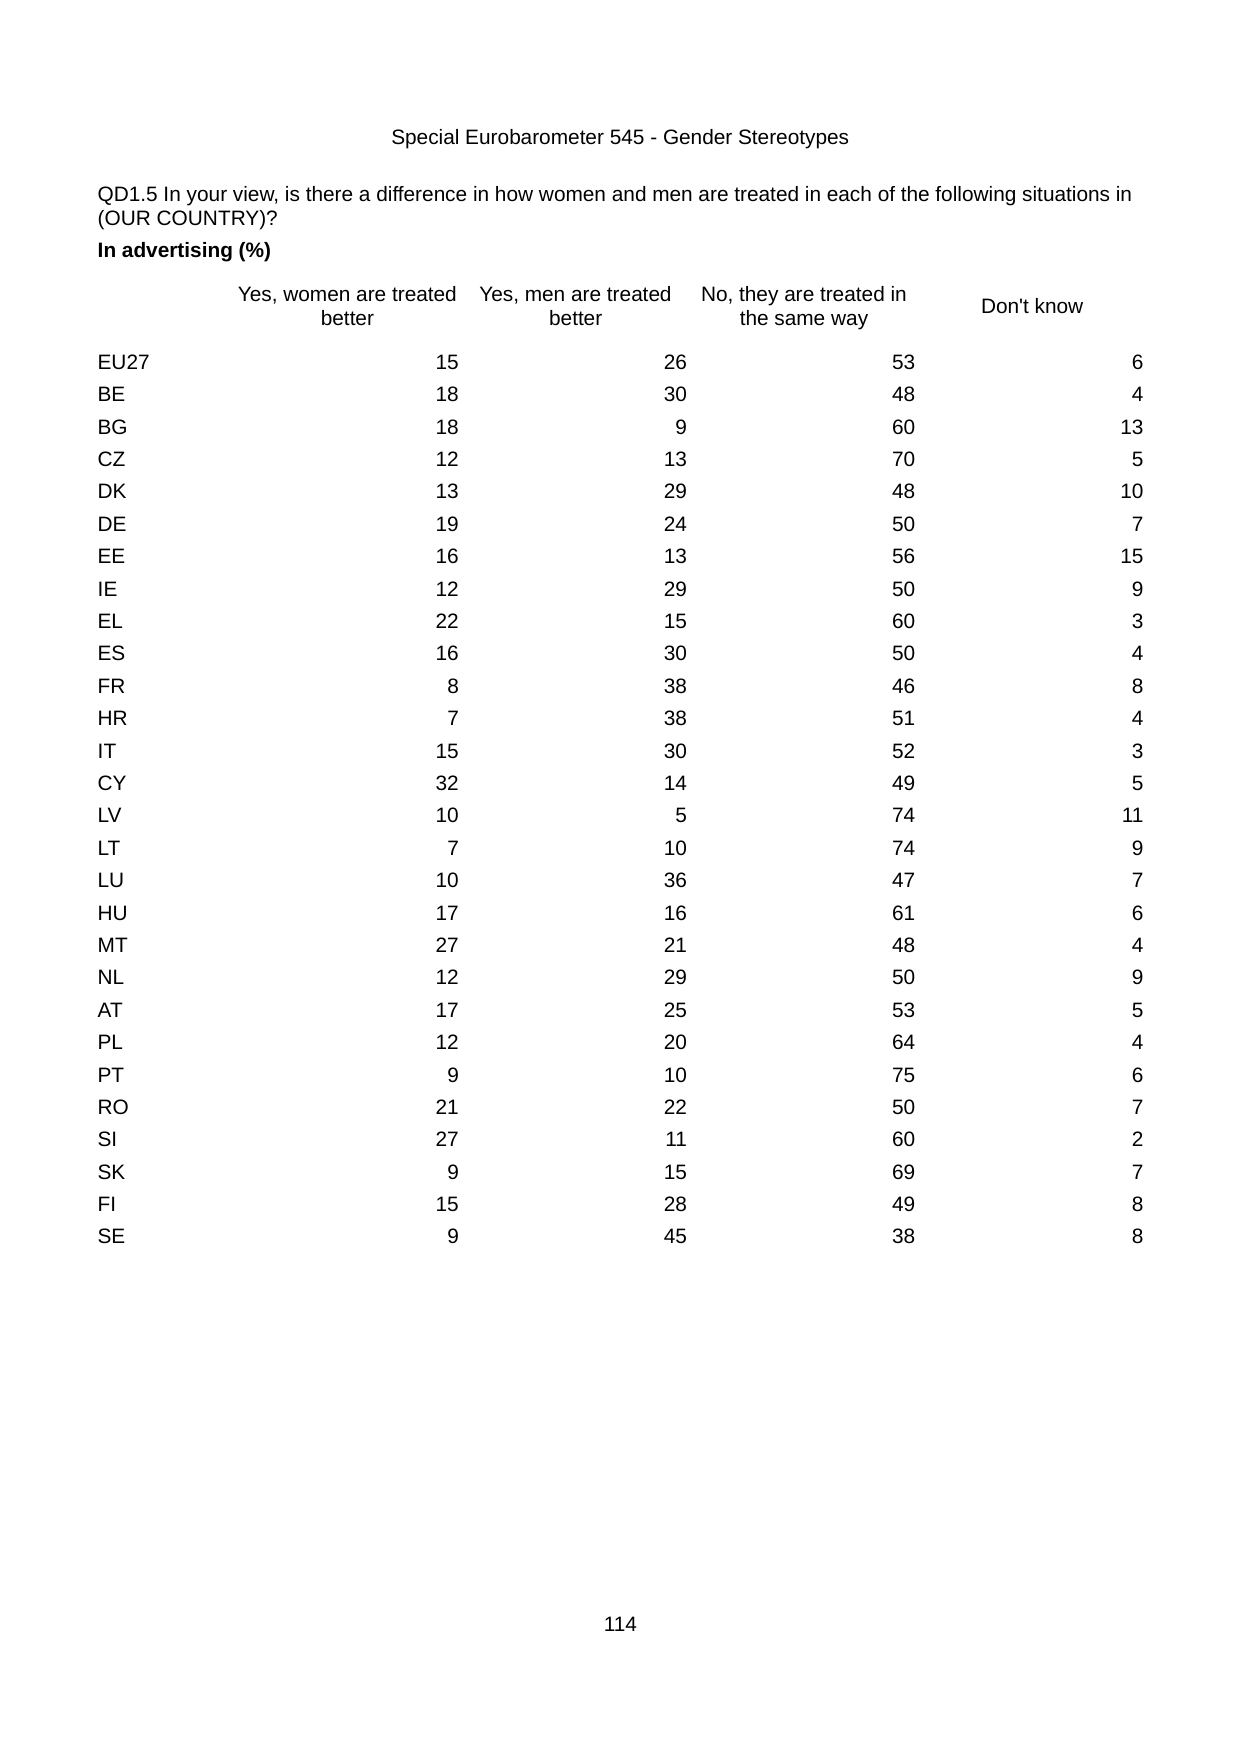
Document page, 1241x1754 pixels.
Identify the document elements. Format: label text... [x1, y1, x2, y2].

table_cell 21 [233, 1091, 461, 1123]
table_cell 50 [690, 572, 918, 605]
table_cell SI [95, 1123, 233, 1155]
table_cell 9 [233, 1155, 461, 1188]
table_cell 7 [233, 831, 461, 864]
table_cell EU27 [95, 346, 233, 378]
table_cell 6 [918, 896, 1146, 929]
table_cell 30 [461, 637, 689, 669]
table_cell 60 [690, 605, 918, 637]
table_cell 2 [918, 1123, 1146, 1155]
table_cell 7 [918, 864, 1146, 896]
table_cell 13 [233, 475, 461, 507]
table_cell 25 [461, 994, 689, 1026]
table_cell 9 [918, 961, 1146, 993]
table_cell 3 [918, 605, 1146, 637]
table_cell NL [95, 961, 233, 993]
table_cell 5 [918, 767, 1146, 799]
table_cell 36 [461, 864, 689, 896]
table_cell 69 [690, 1155, 918, 1188]
table_cell 15 [233, 1188, 461, 1220]
table_cell 61 [690, 896, 918, 929]
table_cell 51 [690, 702, 918, 734]
table_cell BE [95, 378, 233, 410]
table_cell 22 [461, 1091, 689, 1123]
table_cell 12 [233, 961, 461, 993]
table_cell 53 [690, 346, 918, 378]
table_cell 30 [461, 378, 689, 410]
table_cell 19 [233, 508, 461, 540]
table_cell AT [95, 994, 233, 1026]
table_cell 15 [461, 605, 689, 637]
table_cell 3 [918, 734, 1146, 767]
table_cell 15 [233, 346, 461, 378]
table_cell 10 [233, 864, 461, 896]
table_cell 7 [918, 1091, 1146, 1123]
table_cell 20 [461, 1026, 689, 1058]
table_cell 26 [461, 346, 689, 378]
table_cell 6 [918, 1058, 1146, 1091]
table_cell 17 [233, 994, 461, 1026]
table_cell 24 [461, 508, 689, 540]
table_cell 5 [918, 443, 1146, 475]
table_cell 11 [461, 1123, 689, 1155]
table_cell 50 [690, 637, 918, 669]
table_cell ES [95, 637, 233, 669]
table_cell LU [95, 864, 233, 896]
table_cell 60 [690, 1123, 918, 1155]
table_cell FR [95, 670, 233, 702]
table_cell 4 [918, 637, 1146, 669]
table_cell 18 [233, 410, 461, 443]
table_cell 48 [690, 378, 918, 410]
table_cell 32 [233, 767, 461, 799]
table_cell 10 [918, 475, 1146, 507]
table_cell CY [95, 767, 233, 799]
table_cell 49 [690, 1188, 918, 1220]
table_cell 5 [461, 799, 689, 831]
table_cell IT [95, 734, 233, 767]
table_cell Yes, men are treated better [461, 266, 689, 346]
table_cell 4 [918, 929, 1146, 961]
table_cell 15 [461, 1155, 689, 1188]
table_cell 4 [918, 378, 1146, 410]
table_cell 10 [233, 799, 461, 831]
table_cell 7 [918, 508, 1146, 540]
table_cell PL [95, 1026, 233, 1058]
table_cell 16 [461, 896, 689, 929]
table_cell 17 [233, 896, 461, 929]
table_cell 8 [918, 670, 1146, 702]
table_cell [95, 266, 233, 346]
table_cell 38 [461, 670, 689, 702]
table_cell 5 [918, 994, 1146, 1026]
table_cell 9 [918, 831, 1146, 864]
table_cell 28 [461, 1188, 689, 1220]
table_header QD1.5 In your view, is there a difference in how women and men are treated in each of the following situations in (OUR COUNTRY)? [95, 178, 1146, 234]
table_cell 8 [918, 1220, 1146, 1253]
table_cell 16 [233, 637, 461, 669]
table_cell 4 [918, 702, 1146, 734]
table_cell In advertising (%) [95, 234, 1146, 266]
table_cell 29 [461, 475, 689, 507]
table_cell 16 [233, 540, 461, 572]
table_cell 29 [461, 572, 689, 605]
table_cell 45 [461, 1220, 689, 1253]
table_cell 9 [233, 1220, 461, 1253]
table_cell FI [95, 1188, 233, 1220]
table_cell MT [95, 929, 233, 961]
table_cell 8 [233, 670, 461, 702]
table_cell 9 [918, 572, 1146, 605]
table_cell 12 [233, 1026, 461, 1058]
table_cell 30 [461, 734, 689, 767]
table_cell 74 [690, 799, 918, 831]
table_cell 18 [233, 378, 461, 410]
table_cell HR [95, 702, 233, 734]
table_cell 50 [690, 961, 918, 993]
table_cell 75 [690, 1058, 918, 1091]
table_cell 14 [461, 767, 689, 799]
table_cell EE [95, 540, 233, 572]
table_cell 38 [690, 1220, 918, 1253]
table_cell 27 [233, 1123, 461, 1155]
table_cell LV [95, 799, 233, 831]
table_cell LT [95, 831, 233, 864]
table_cell 29 [461, 961, 689, 993]
table_cell 56 [690, 540, 918, 572]
table_cell Don't know [918, 266, 1146, 346]
table_cell 4 [918, 1026, 1146, 1058]
table_cell 74 [690, 831, 918, 864]
table_cell 46 [690, 670, 918, 702]
table_cell 47 [690, 864, 918, 896]
table_cell 53 [690, 994, 918, 1026]
table_cell 21 [461, 929, 689, 961]
table_cell RO [95, 1091, 233, 1123]
table_cell 15 [233, 734, 461, 767]
table_cell 64 [690, 1026, 918, 1058]
table_cell No, they are treated in the same way [690, 266, 918, 346]
table_cell 13 [918, 410, 1146, 443]
table_cell 12 [233, 572, 461, 605]
table_cell 13 [461, 540, 689, 572]
table_cell 10 [461, 1058, 689, 1091]
table_cell 52 [690, 734, 918, 767]
table_cell 22 [233, 605, 461, 637]
table_cell 38 [461, 702, 689, 734]
table_cell 6 [918, 346, 1146, 378]
table_cell CZ [95, 443, 233, 475]
table_cell 70 [690, 443, 918, 475]
table_cell 13 [461, 443, 689, 475]
table_cell 60 [690, 410, 918, 443]
table_cell 11 [918, 799, 1146, 831]
table_cell 9 [233, 1058, 461, 1091]
table_cell 8 [918, 1188, 1146, 1220]
table_cell HU [95, 896, 233, 929]
table_cell 49 [690, 767, 918, 799]
table_cell 27 [233, 929, 461, 961]
table_cell 48 [690, 929, 918, 961]
table_cell DE [95, 508, 233, 540]
table_cell 15 [918, 540, 1146, 572]
table_cell Yes, women are treated better [233, 266, 461, 346]
table_cell 50 [690, 1091, 918, 1123]
table_cell 7 [918, 1155, 1146, 1188]
table_cell DK [95, 475, 233, 507]
table_cell 9 [461, 410, 689, 443]
table_cell PT [95, 1058, 233, 1091]
table_cell EL [95, 605, 233, 637]
table_cell 50 [690, 508, 918, 540]
table_cell BG [95, 410, 233, 443]
table_cell 7 [233, 702, 461, 734]
table_cell SK [95, 1155, 233, 1188]
table_cell 12 [233, 443, 461, 475]
table_cell 48 [690, 475, 918, 507]
table_cell IE [95, 572, 233, 605]
table_cell SE [95, 1220, 233, 1253]
table_cell 10 [461, 831, 689, 864]
